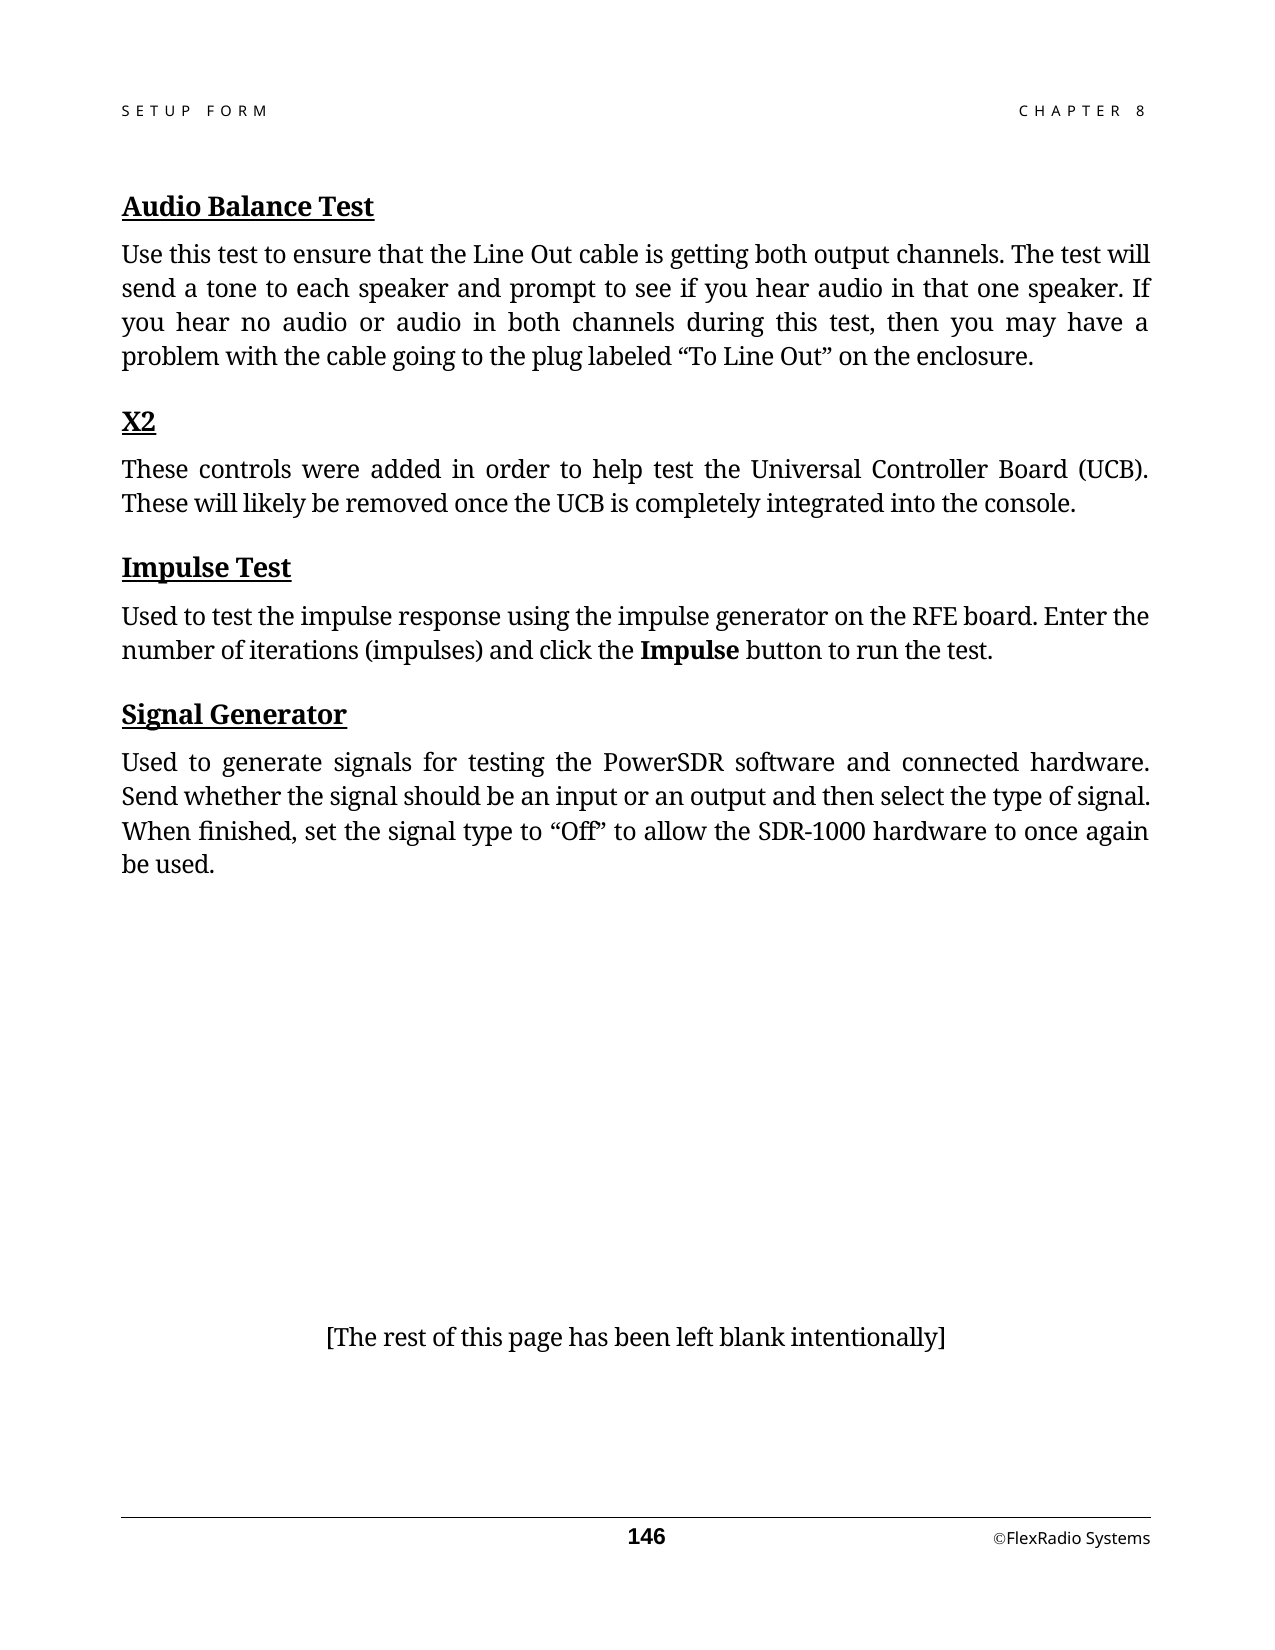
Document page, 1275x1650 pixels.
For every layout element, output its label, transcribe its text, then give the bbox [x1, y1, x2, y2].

text [The rest of this page has been left blank intentionally] [121, 1320, 1151, 1354]
subtitle Audio Balance Test [121, 187, 1151, 224]
text Use this test to ensure that the Line Out cable is getting both output channels. The test will send a tone to each speaker and prompt to see if you hear audio in that one speaker. If you hear no audio or audio in both channels during this test, then you may have a problem with the cable going to the plug labeled “To Line Out” on the enclosure. [121, 237, 1151, 373]
subtitle Signal Generator [121, 696, 1151, 732]
subtitle X2 [121, 402, 1151, 439]
text Used to generate signals for testing the PowerSDR software and connected hardware. Send whether the signal should be an input or an output and then select the type of signal. When finished, set the signal type to “Off” to allow the SDR-1000 hardware to once again be used. [121, 745, 1151, 881]
text These controls were added in order to help test the Universal Controller Board (UCB). These will likely be removed once the UCB is completely integrated into the console. [121, 452, 1151, 520]
subtitle Impulse Test [121, 549, 1151, 586]
text Used to test the impulse response using the impulse generator on the RFE board. Enter the number of iterations (impulses) and click the Impulse button to run the test. [121, 598, 1151, 666]
